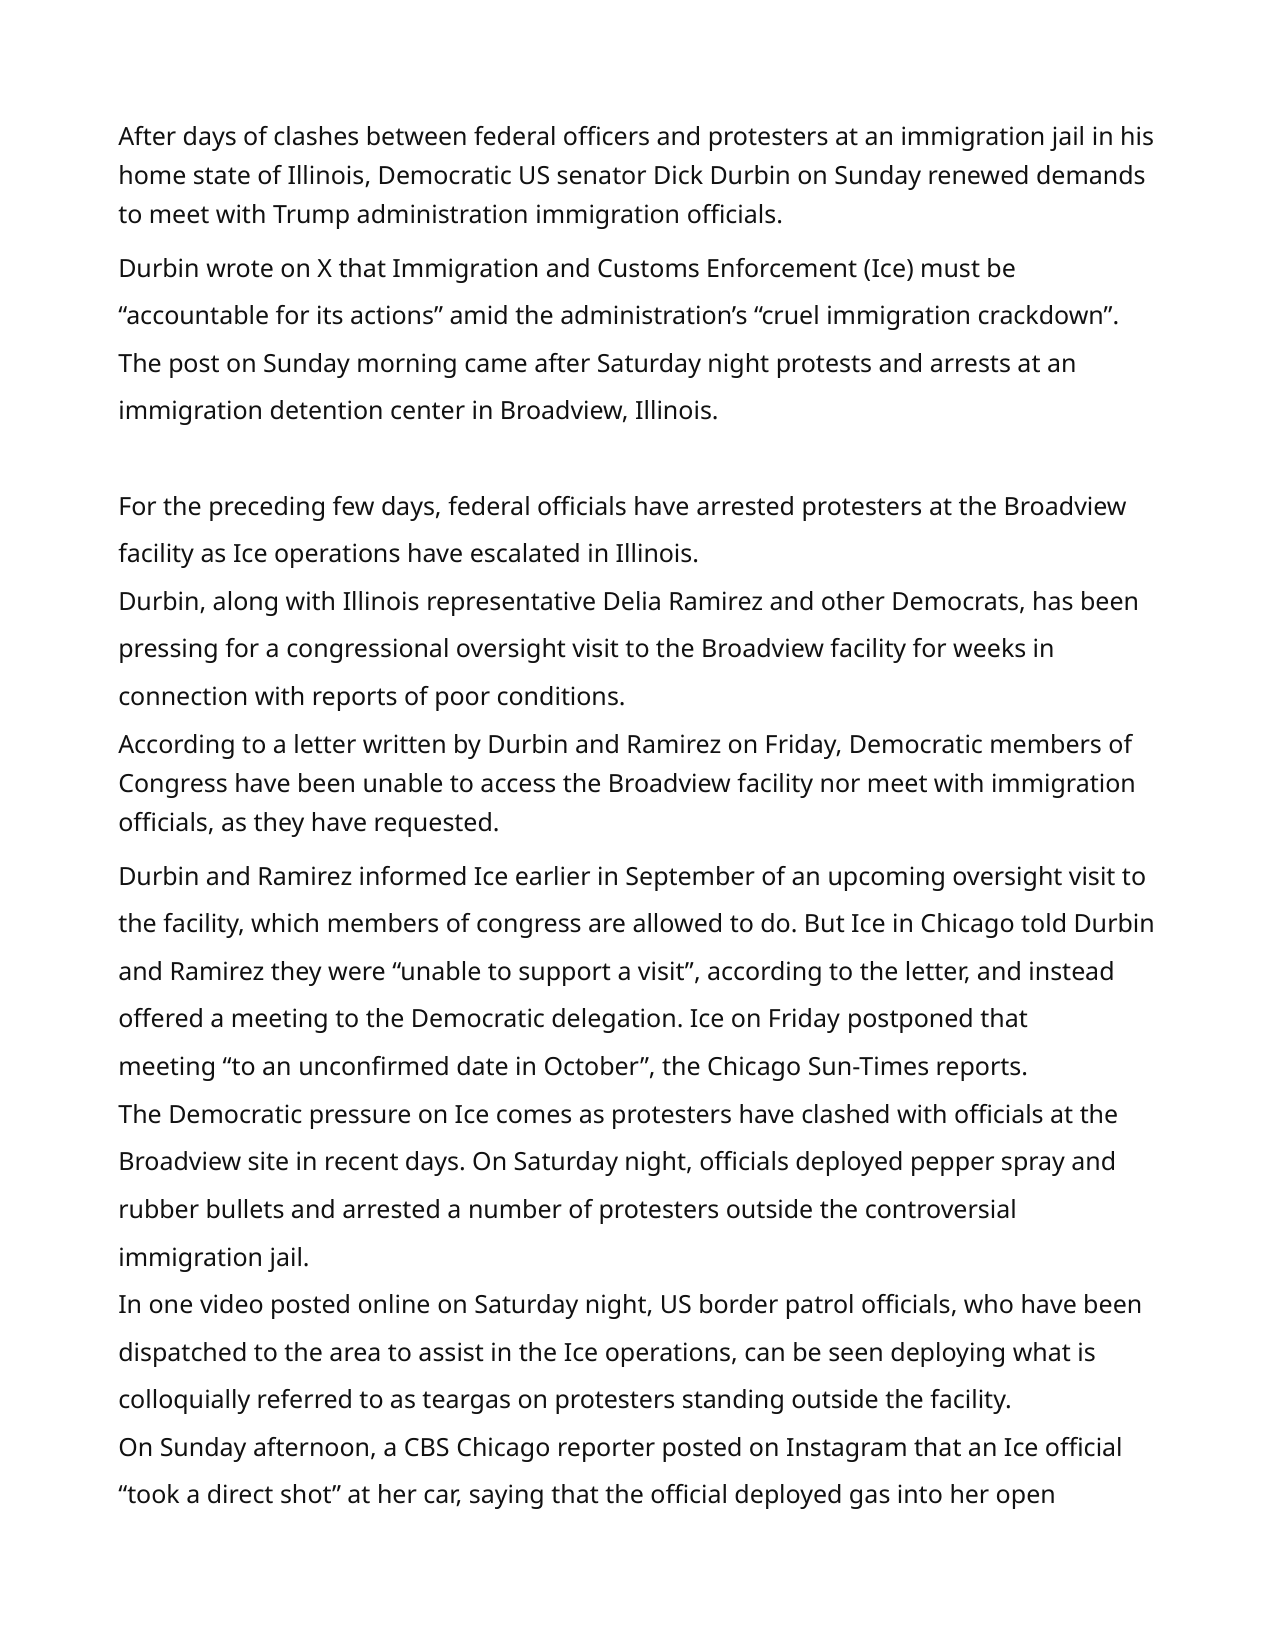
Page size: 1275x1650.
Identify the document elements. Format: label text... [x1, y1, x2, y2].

text For the preceding few days, federal officials have arrested protesters at the Broadview facility as Ice operations have escalated in Illinois. [118, 488, 1157, 570]
text The Democratic pressure on Ice comes as protesters have clashed with officials at the Broadview site in recent days. On Saturday night, officials deployed pepper spray and rubber bullets and arrested a number of protesters outside the controversial immigration jail. [118, 1096, 1157, 1273]
text On Sunday afternoon, a CBS Chicago reporter posted on Instagram that an Ice official “took a direct shot” at her car, saying that the official deployed gas into her open [118, 1429, 1157, 1511]
text Durbin, along with Illinois representative Delia Ramirez and other Democrats, has been pressing for a congressional oversight visit to the Broadview facility for weeks in connection with reports of poor conditions. [118, 583, 1157, 713]
text According to a letter written by Durbin and Ramirez on Friday, Democratic members of Congress have been unable to access the Broadview facility nor meet with immigration officials, as they have requested. [118, 726, 1157, 839]
text After days of clashes between federal officers and protesters at an immigration jail in his home state of Illinois, Democratic US senator Dick Durbin on Sunday renewed demands to meet with Trump administration immigration officials. [118, 118, 1157, 231]
text Durbin and Ramirez informed Ice earlier in September of an upcoming oversight visit to the facility, which members of congress are allowed to do. But Ice in Chicago told Durbin and Ramirez they were “unable to support a visit”, according to the letter, and instead offered a meeting to the Democratic delegation. Ice on Friday postponed that meeting “to an unconfirmed date in October”, the Chicago Sun-Times reports. [118, 858, 1157, 1083]
text Durbin wrote on X that Immigration and Customs Enforcement (Ice) must be “accountable for its actions” amid the administration’s “cruel immigration crackdown”. The post on Sunday morning came after Saturday night protests and arrests at an immigration detention center in Broadview, Illinois. [118, 250, 1157, 427]
text In one video posted online on Saturday night, US border patrol officials, who have been dispatched to the area to assist in the Ice operations, can be seen deploying what is colloquially referred to as teargas on protesters standing outside the facility. [118, 1287, 1157, 1416]
